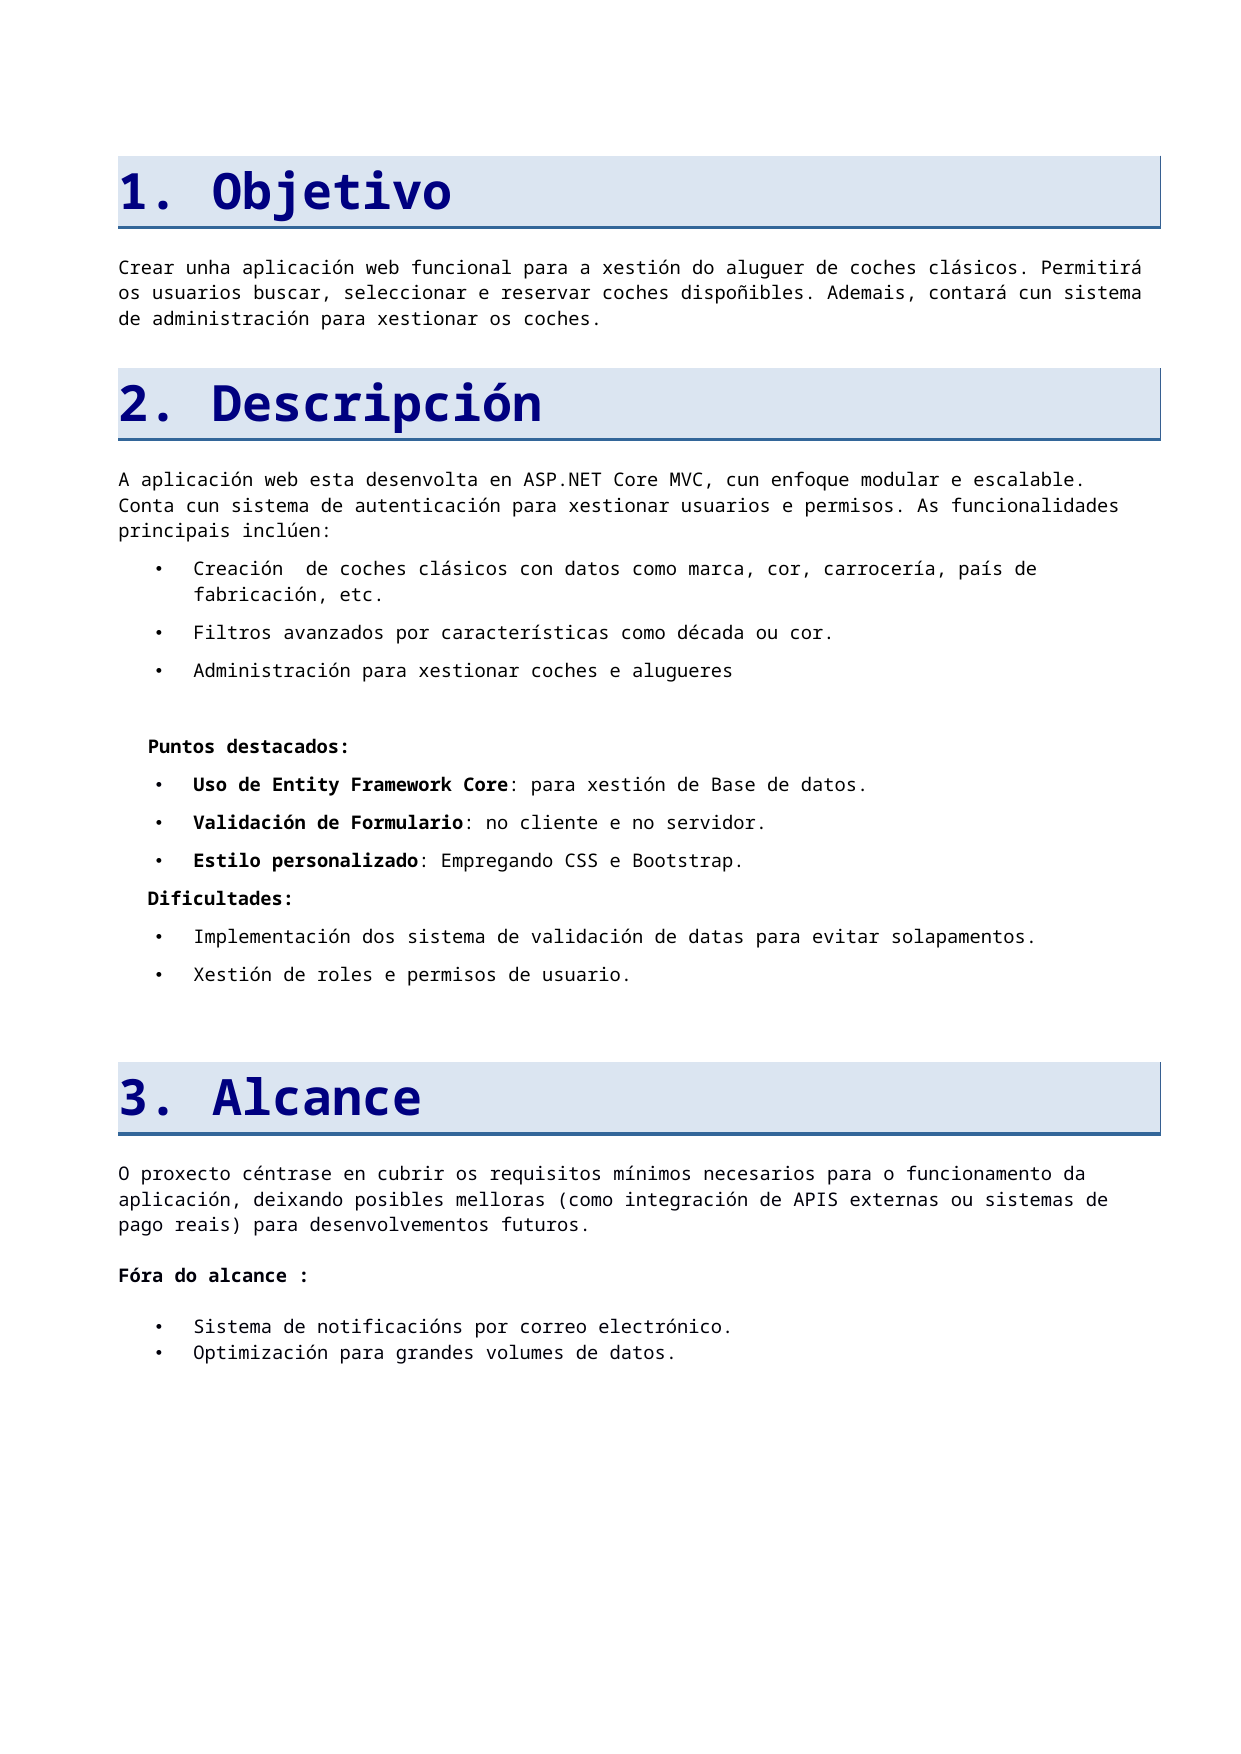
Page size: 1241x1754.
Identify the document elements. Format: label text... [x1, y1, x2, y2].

text Puntos destacados: [118, 733, 1152, 758]
list Uso de Entity Framework Core: para xestión de Base de datos. [156, 771, 1152, 797]
list Fóra do alcance : [118, 1263, 1152, 1288]
list O proxecto céntrase en cubrir os requisitos mínimos necesarios para o funcionamento da aplicación, deixando posibles melloras (como integración de APIS externas ou sistemas de pago reais) para desenvolvementos futuros. [118, 1161, 1152, 1237]
list Sistema de notificacións por correo electrónico. [156, 1314, 1152, 1339]
list Xestión de roles e permisos de usuario. [156, 961, 1152, 987]
list Estilo personalizado: Empregando CSS e Bootstrap. [156, 847, 1152, 873]
list Optimización para grandes volumes de datos. [156, 1339, 1152, 1365]
list Administración para xestionar coches e alugueres [156, 657, 1152, 682]
list Crear unha aplicación web funcional para a xestión do aluguer de coches clásicos. Permitirá os usuarios buscar, seleccionar e reservar coches dispoñibles. Ademais, contará cun sistema de administración para xestionar os coches. [118, 254, 1152, 331]
text Dificultades: [118, 885, 1152, 911]
text A aplicación web esta desenvolta en ASP.NET Core MVC, cun enfoque modular e escalable. Conta cun sistema de autenticación para xestionar usuarios e permisos. As funcionalidades principais inclúen: [118, 466, 1152, 543]
list Implementación dos sistema de validación de datas para evitar solapamentos. [156, 923, 1152, 949]
list Creación de coches clásicos con datos como marca, cor, carrocería, país de fabricación, etc. [156, 555, 1152, 606]
subtitle Alcance [118, 1062, 1160, 1132]
list Validación de Formulario: no cliente e no servidor. [156, 809, 1152, 834]
subtitle Descripción [118, 368, 1160, 438]
list Filtros avanzados por características como década ou cor. [156, 619, 1152, 644]
subtitle Objetivo [118, 156, 1160, 226]
